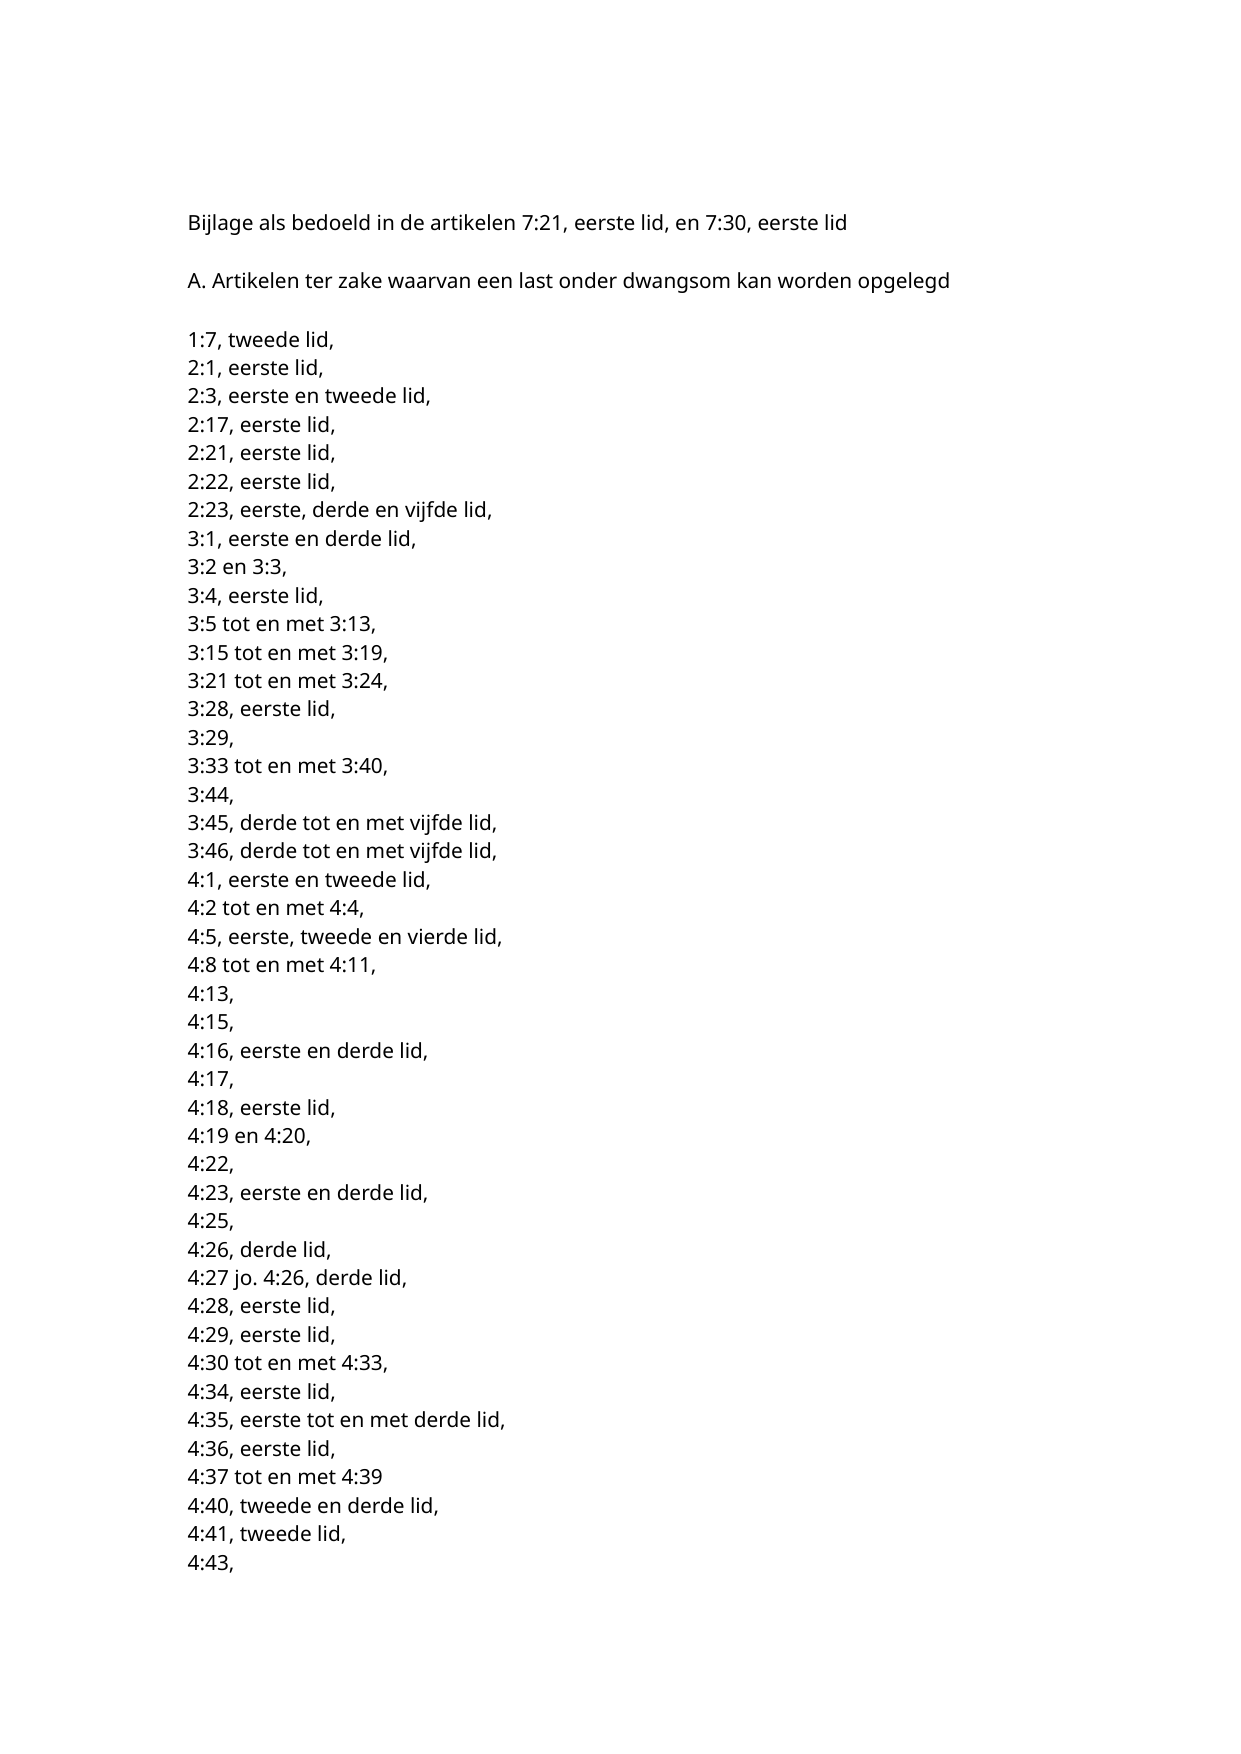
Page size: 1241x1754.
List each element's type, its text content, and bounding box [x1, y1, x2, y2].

text 3:1, eerste en derde lid, [187, 524, 1053, 552]
text 3:28, eerste lid, [187, 694, 1053, 723]
text 4:8 tot en met 4:11, [187, 950, 1053, 979]
text 4:1, eerste en tweede lid, [187, 865, 1053, 893]
text 4:27 jo. 4:26, derde lid, [187, 1263, 1053, 1292]
text 3:2 en 3:3, [187, 552, 1053, 581]
text 4:15, [187, 1007, 1053, 1036]
text 3:21 tot en met 3:24, [187, 666, 1053, 694]
text 2:17, eerste lid, [187, 410, 1053, 438]
text 4:18, eerste lid, [187, 1093, 1053, 1121]
text 4:16, eerste en derde lid, [187, 1036, 1053, 1064]
text 4:36, eerste lid, [187, 1434, 1053, 1462]
text 3:15 tot en met 3:19, [187, 638, 1053, 666]
text 2:21, eerste lid, [187, 438, 1053, 467]
text 2:1, eerste lid, [187, 353, 1053, 382]
text 4:29, eerste lid, [187, 1320, 1053, 1348]
text 2:22, eerste lid, [187, 467, 1053, 495]
text 4:30 tot en met 4:33, [187, 1348, 1053, 1377]
text 3:45, derde tot en met vijfde lid, [187, 808, 1053, 837]
text 3:44, [187, 780, 1053, 808]
text 2:3, eerste en tweede lid, [187, 382, 1053, 410]
text 3:33 tot en met 3:40, [187, 751, 1053, 780]
text 4:19 en 4:20, [187, 1121, 1053, 1149]
text 4:2 tot en met 4:4, [187, 893, 1053, 922]
text 4:22, [187, 1149, 1053, 1178]
text 4:41, tweede lid, [187, 1519, 1053, 1548]
text 4:35, eerste tot en met derde lid, [187, 1405, 1053, 1434]
text 4:23, eerste en derde lid, [187, 1178, 1053, 1206]
text 4:5, eerste, tweede en vierde lid, [187, 922, 1053, 950]
text 3:46, derde tot en met vijfde lid, [187, 837, 1053, 865]
text 4:28, eerste lid, [187, 1292, 1053, 1320]
text 4:25, [187, 1206, 1053, 1235]
text 4:40, tweede en derde lid, [187, 1491, 1053, 1519]
text 1:7, tweede lid, [187, 325, 1053, 353]
text 3:4, eerste lid, [187, 581, 1053, 609]
text 3:5 tot en met 3:13, [187, 609, 1053, 638]
subtitle A. Artikelen ter zake waarvan een last onder dwangsom kan worden opgelegd [187, 266, 1053, 295]
text 4:17, [187, 1064, 1053, 1093]
subtitle Bijlage als bedoeld in de artikelen 7:21, eerste lid, en 7:30, eerste lid [187, 208, 1053, 236]
text 4:13, [187, 979, 1053, 1007]
text 4:37 tot en met 4:39 [187, 1462, 1053, 1491]
text 3:29, [187, 723, 1053, 751]
text 4:43, [187, 1548, 1053, 1576]
text 2:23, eerste, derde en vijfde lid, [187, 495, 1053, 524]
text 4:26, derde lid, [187, 1235, 1053, 1263]
text 4:34, eerste lid, [187, 1377, 1053, 1405]
